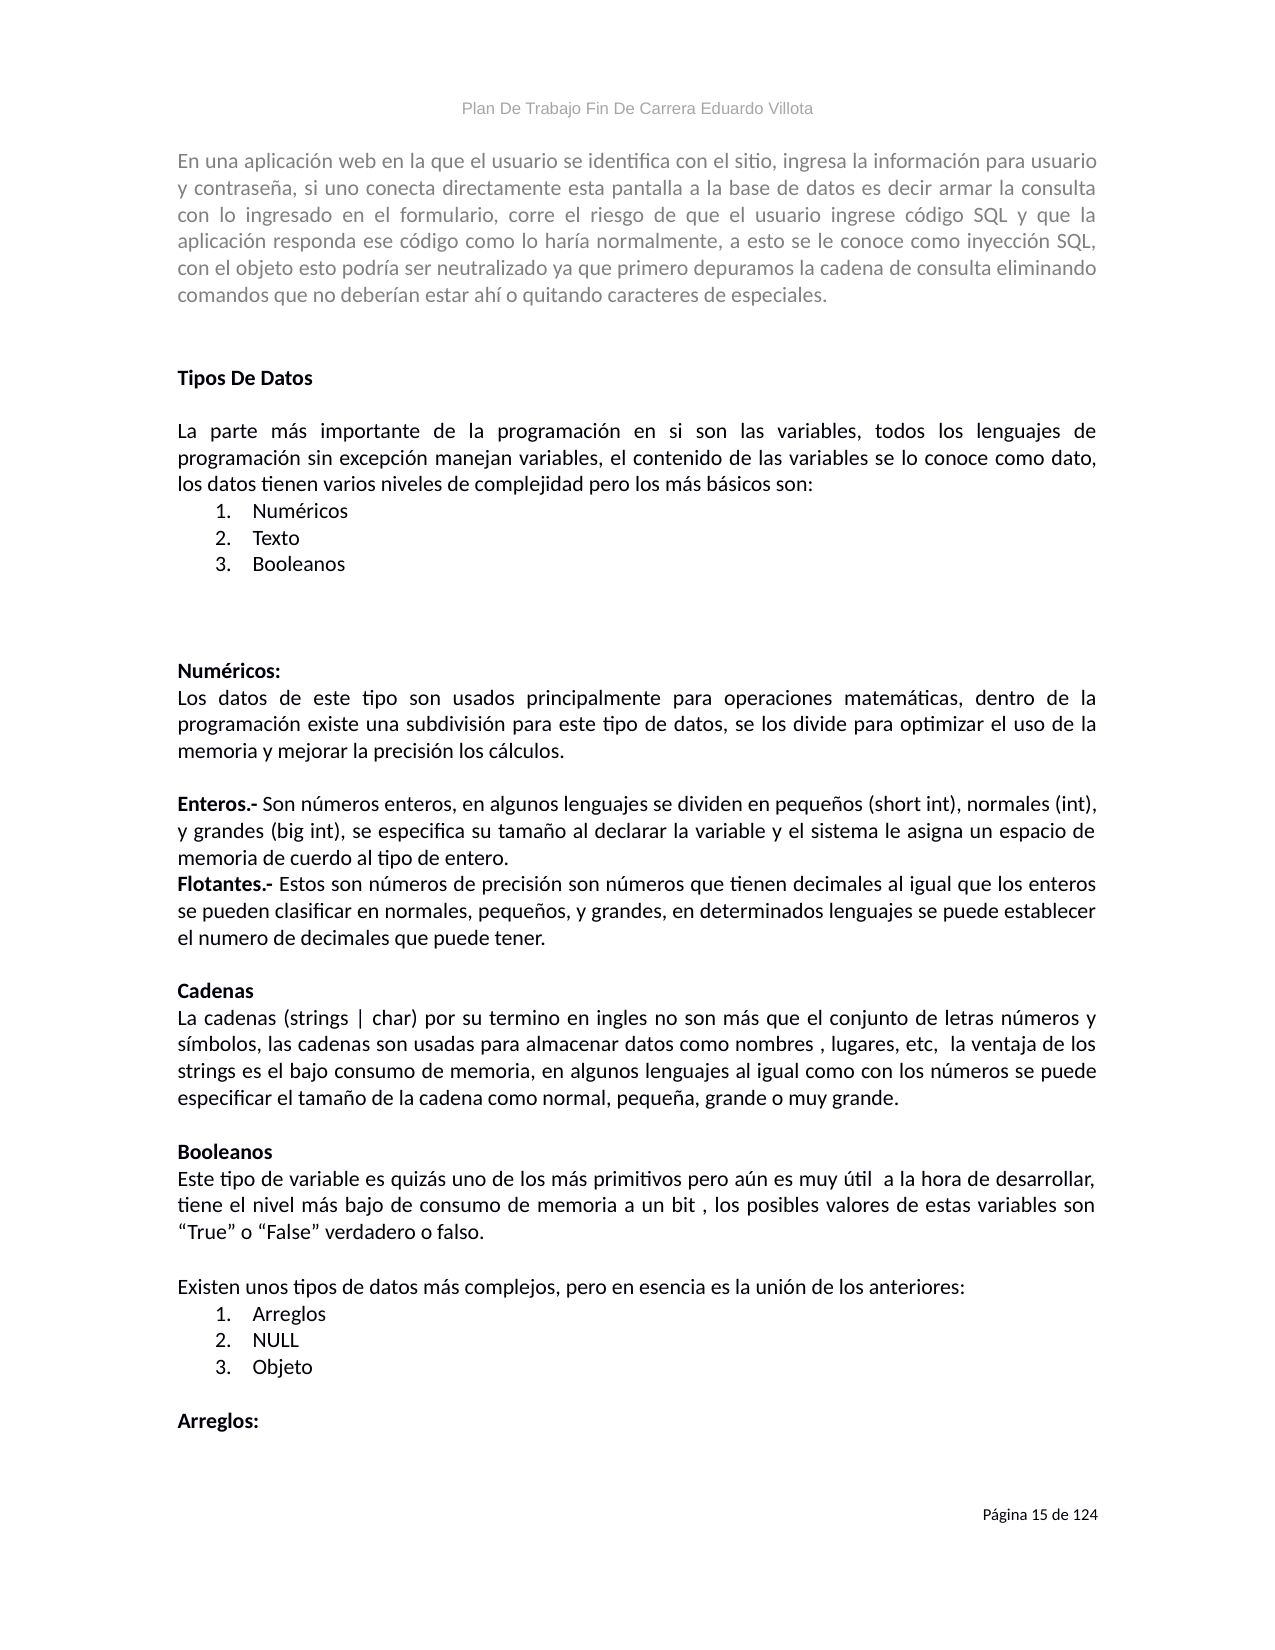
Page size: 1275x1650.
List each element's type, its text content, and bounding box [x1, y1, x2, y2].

list Booleanos [215, 550, 1098, 577]
list NULL [215, 1326, 1098, 1353]
list Objeto [215, 1353, 1098, 1380]
text En una aplicación web en la que el usuario se identifica con el sitio, ingresa la información para usuario y contraseña, si uno conecta directamente esta pantalla a la base de datos es decir armar la consulta con lo ingresado en el formulario, corre el riesgo de que el usuario ingrese código SQL y que la aplicación responda ese código como lo haría normalmente, a esto se le conoce como inyección SQL, con el objeto esto podría ser neutralizado ya que primero depuramos la cadena de consulta eliminando comandos que no deberían estar ahí o quitando caracteres de especiales. [177, 148, 1098, 308]
text Numéricos: [177, 657, 1098, 684]
text Booleanos [177, 1138, 1098, 1165]
text Tipos De Datos [177, 364, 1098, 390]
list Texto [215, 524, 1098, 550]
list Numéricos [215, 497, 1098, 524]
text Este tipo de variable es quizás uno de los más primitivos pero aún es muy útil a la hora de desarrollar, tiene el nivel más bajo de consumo de memoria a un bit , los posibles valores de estas variables son “True” o “False” verdadero o falso. [177, 1165, 1098, 1245]
text Enteros.- Son números enteros, en algunos lenguajes se dividen en pequeños (short int), normales (int), y grandes (big int), se especifica su tamaño al declarar la variable y el sistema le asigna un espacio de memoria de cuerdo al tipo de entero. [177, 790, 1098, 870]
text Los datos de este tipo son usados principalmente para operaciones matemáticas, dentro de la programación existe una subdivisión para este tipo de datos, se los divide para optimizar el uso de la memoria y mejorar la precisión los cálculos. [177, 684, 1098, 764]
text Existen unos tipos de datos más complejos, pero en esencia es la unión de los anteriores: [177, 1273, 1098, 1300]
text Cadenas [177, 977, 1098, 1004]
text Flotantes.- Estos son números de precisión son números que tienen decimales al igual que los enteros se pueden clasificar en normales, pequeños, y grandes, en determinados lenguajes se puede establecer el numero de decimales que puede tener. [177, 870, 1098, 950]
list Arreglos [215, 1300, 1098, 1326]
text Arreglos: [177, 1408, 1098, 1434]
text La parte más importante de la programación en si son las variables, todos los lenguajes de programación sin excepción manejan variables, el contenido de las variables se lo conoce como dato, los datos tienen varios niveles de complejidad pero los más básicos son: [177, 417, 1098, 497]
text La cadenas (strings | char) por su termino en ingles no son más que el conjunto de letras números y símbolos, las cadenas son usadas para almacenar datos como nombres , lugares, etc, la ventaja de los strings es el bajo consumo de memoria, en algunos lenguajes al igual como con los números se puede especificar el tamaño de la cadena como normal, pequeña, grande o muy grande. [177, 1004, 1098, 1110]
